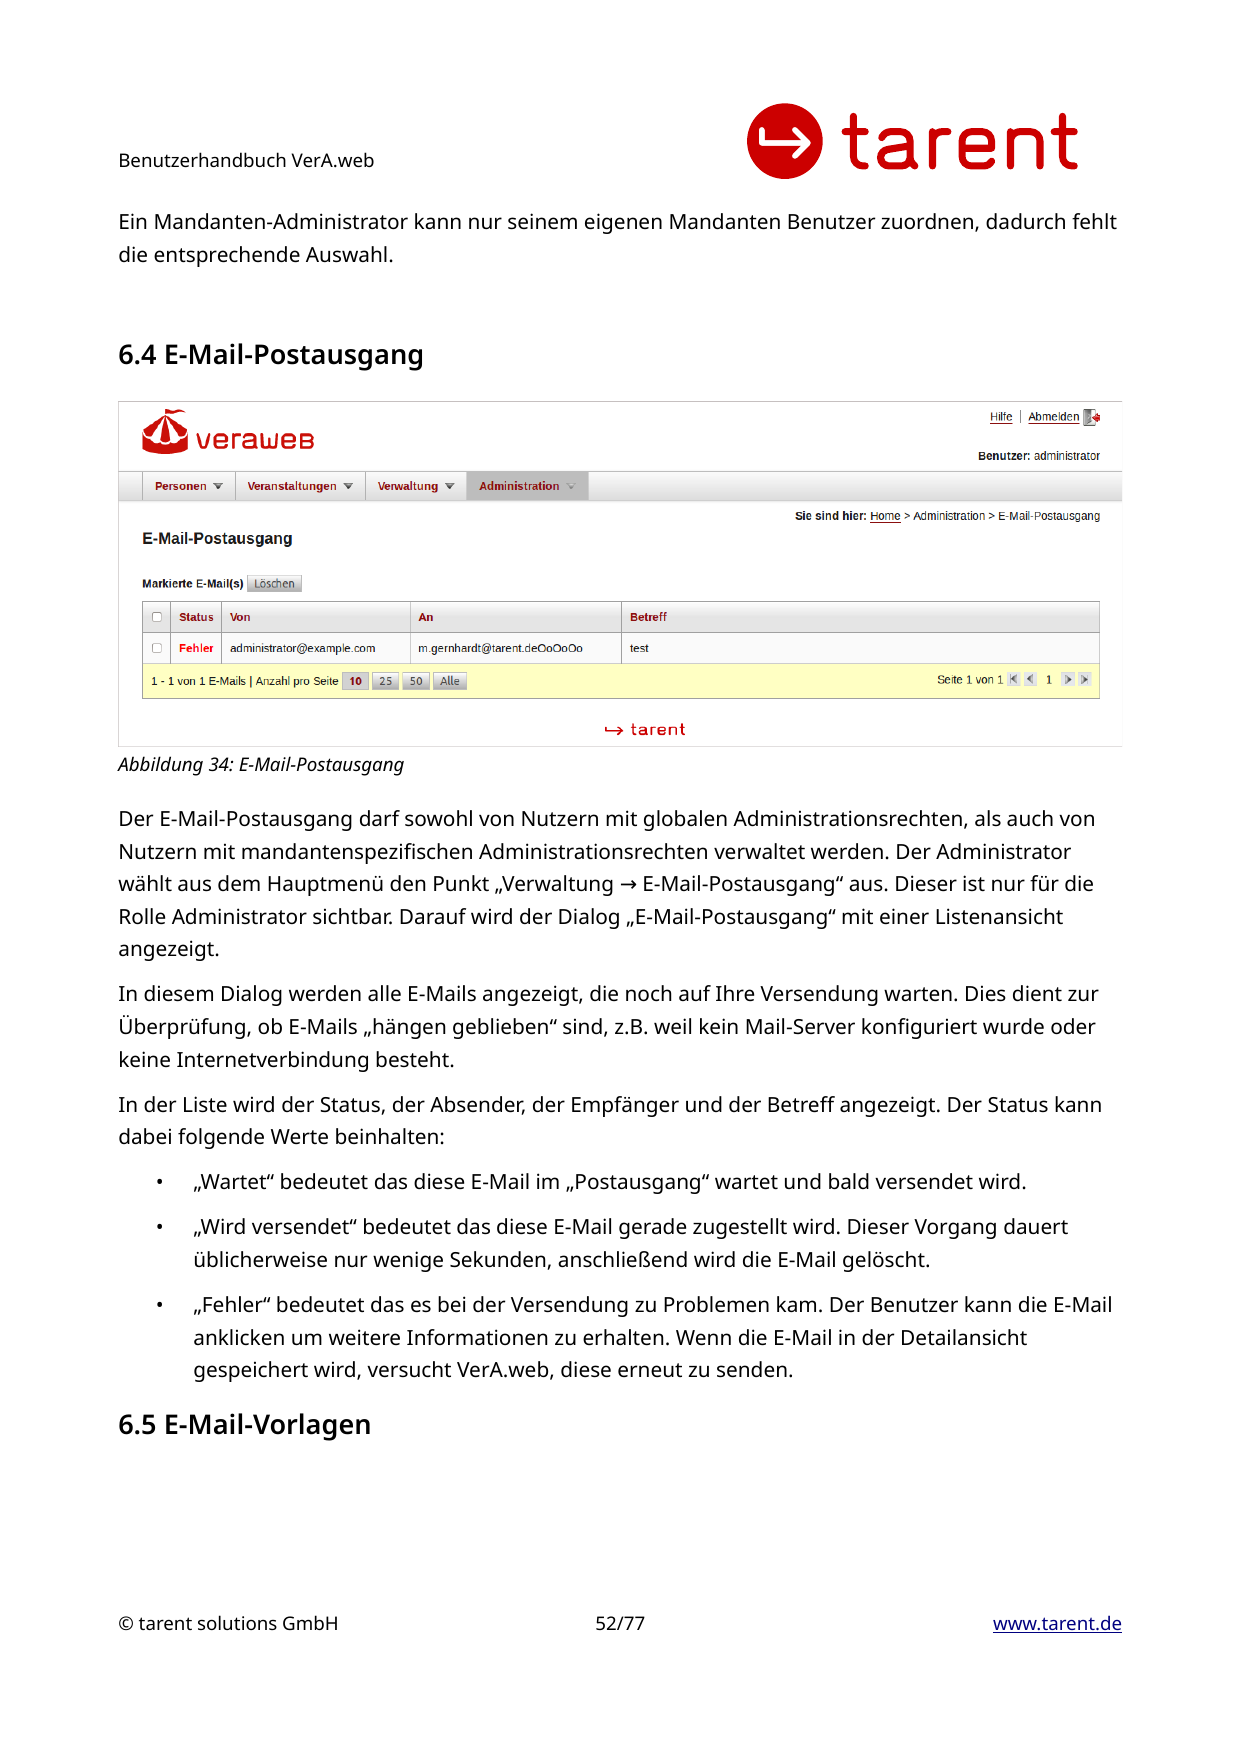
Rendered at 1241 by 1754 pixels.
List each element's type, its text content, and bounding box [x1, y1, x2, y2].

list „Wartet“ bedeutet das diese E-Mail im „Postausgang“ wartet und bald versendet wird. [156, 1167, 1122, 1196]
list „Fehler“ bedeutet das es bei der Versendung zu Problemen kam. Der Benutzer kann die E-Mail anklicken um weitere Informationen zu erhalten. Wenn die E-Mail in der Detailansicht gespeichert wird, versucht VerA.web, diese erneut zu senden. [156, 1290, 1122, 1384]
text In diesem Dialog werden alle E-Mails angezeigt, die noch auf Ihre Versendung warten. Dies dient zur Überprüfung, ob E-Mails „hängen geblieben“ sind, z.B. weil kein Mail-Server konfiguriert wurde oder keine Internetverbindung besteht. [118, 979, 1122, 1073]
list „Wird versendet“ bedeutet das diese E-Mail gerade zugestellt wird. Dieser Vorgang dauert üblicherweise nur wenige Sekunden, anschließend wird die E-Mail gelöscht. [156, 1212, 1122, 1273]
text Der E-Mail-Postausgang darf sowohl von Nutzern mit globalen Administrationsrechten, als auch von Nutzern mit mandantenspezifischen Administrationsrechten verwaltet werden. Der Administrator wählt aus dem Hauptmenü den Punkt „Verwaltung → E-Mail-Postausgang“ aus. Dieser ist nur für die Rolle Administrator sichtbar. Darauf wird der Dialog „E-Mail-Postausgang“ mit einer Listenansicht angezeigt. [118, 776, 1122, 963]
subtitle E-Mail-Postausgang [118, 335, 1122, 372]
text In der Liste wird der Status, der Absender, der Empfänger und der Betreff angezeigt. Der Status kann dabei folgende Werte beinhalten: [118, 1090, 1122, 1151]
subtitle E-Mail-Vorlagen [118, 1406, 1122, 1442]
text [118, 377, 1122, 401]
text Abbildung 34: E-Mail-Postausgang [118, 747, 1122, 776]
picture [118, 401, 1123, 747]
text Ein Mandanten-Administrator kann nur seinem eigenen Mandanten Benutzer zuordnen, dadurch fehlt die entsprechende Auswahl. [118, 207, 1122, 268]
